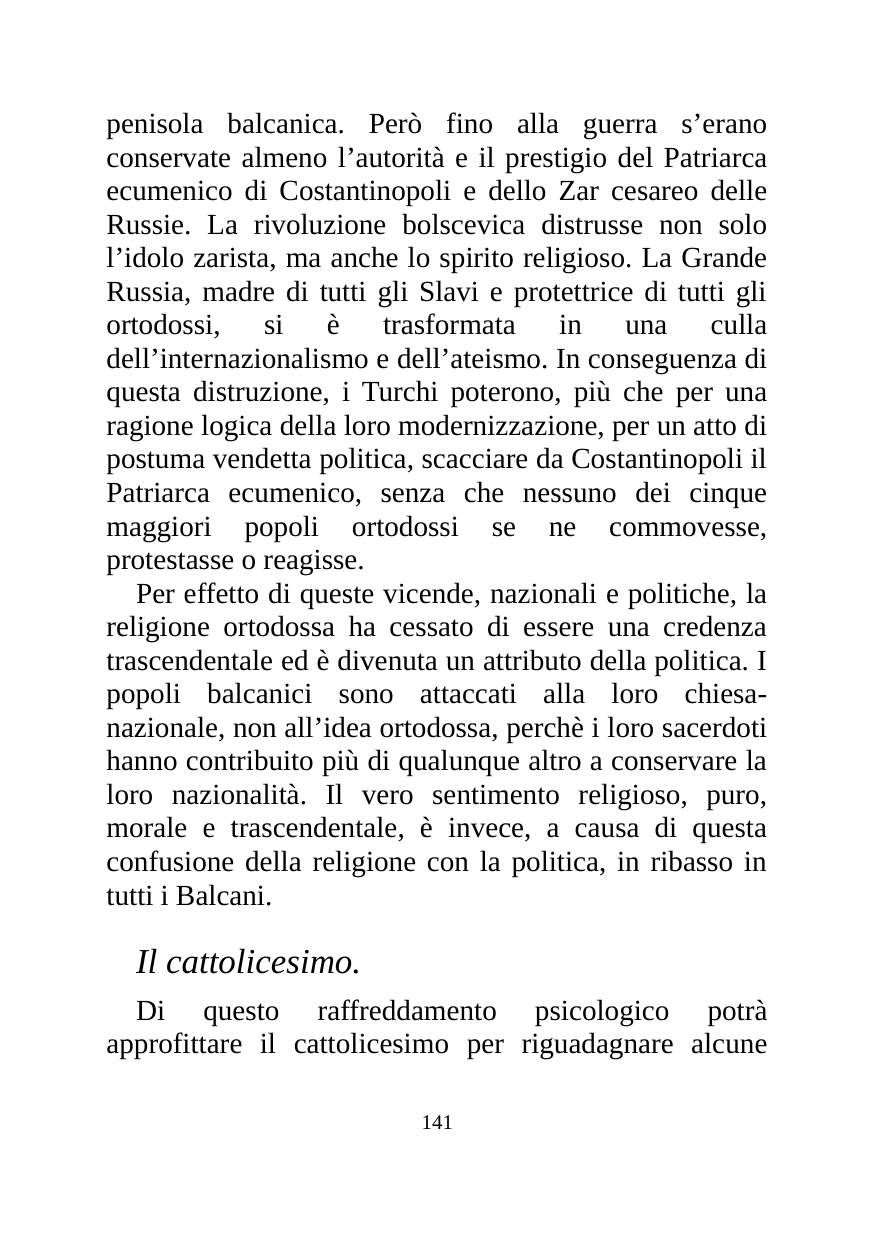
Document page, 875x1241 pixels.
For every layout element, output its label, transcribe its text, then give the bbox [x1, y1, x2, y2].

subtitle Il cattolicesimo. [136, 941, 768, 981]
text Di questo raffreddamento psicologico potrà approfittare il cattolicesimo per riguadagnare alcune [106, 993, 768, 1060]
text Per effetto di queste vicende, nazionali e politiche, la religione ortodossa ha cessato di essere una credenza trascendentale ed è divenuta un attributo della politica. I popoli balcanici sono attaccati alla loro chiesa- nazionale, non all’idea ortodossa, perchè i loro sacerdoti hanno contribuito più di qualunque altro a conservare la loro nazionalità. Il vero sentimento religioso, puro, morale e trascendentale, è invece, a causa di questa confusione della religione con la politica, in ribasso in tutti i Balcani. [106, 576, 768, 911]
text penisola balcanica. Però fino alla guerra s’erano conservate almeno l’autorità e il prestigio del Patriarca ecumenico di Costantinopoli e dello Zar cesareo delle Russie. La rivoluzione bolscevica distrusse non solo l’idolo zarista, ma anche lo spirito religioso. La Grande Russia, madre di tutti gli Slavi e protettrice di tutti gli ortodossi, si è trasformata in una culla dell’internazionalismo e dell’ateismo. In conseguenza di questa distruzione, i Turchi poterono, più che per una ragione logica della loro modernizzazione, per un atto di postuma vendetta politica, scacciare da Costantinopoli il Patriarca ecumenico, senza che nessuno dei cinque maggiori popoli ortodossi se ne commovesse, protestasse o reagisse. [106, 106, 768, 576]
